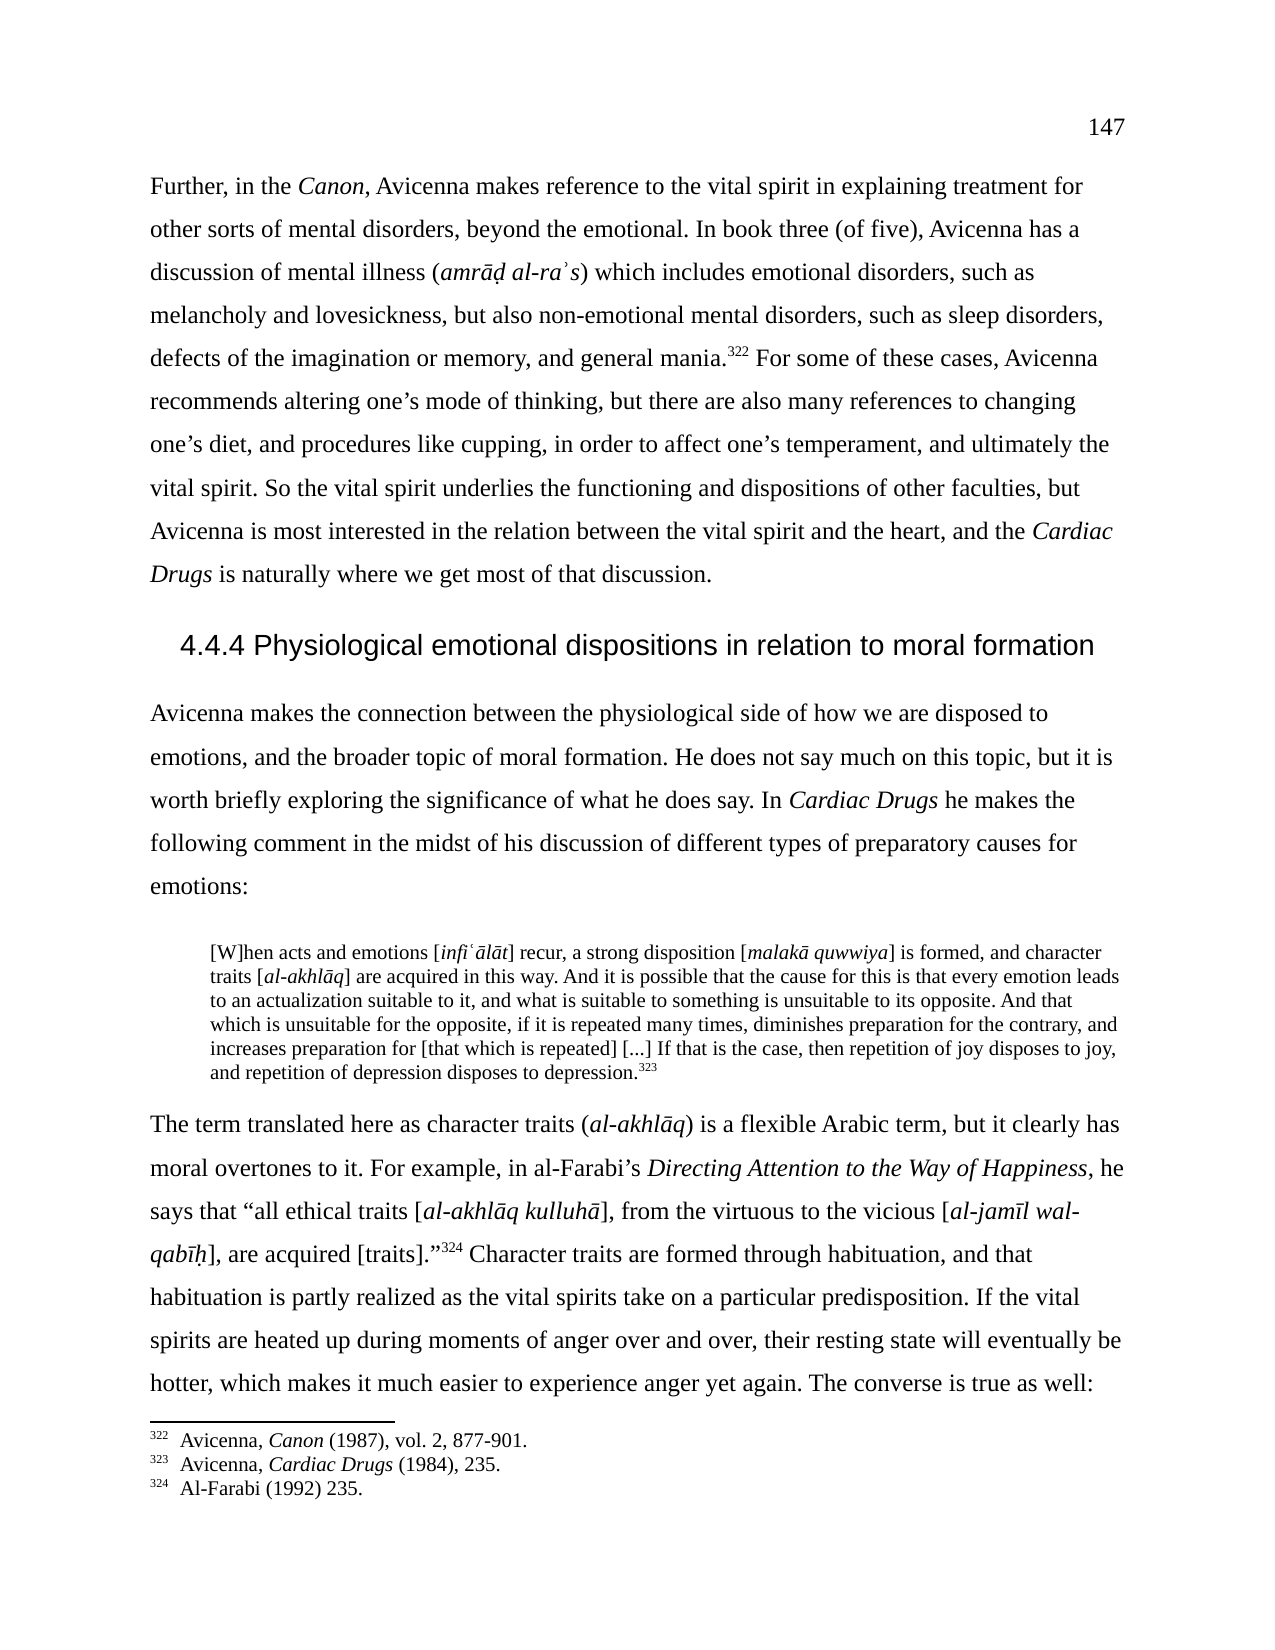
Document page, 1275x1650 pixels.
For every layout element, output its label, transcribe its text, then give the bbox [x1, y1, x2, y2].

text Avicenna, Canon (1987), vol. 2, 877-901. [150, 1428, 1125, 1452]
text Avicenna makes the connection between the physiological side of how we are disposed to emotions, and the broader topic of moral formation. He does not say much on this topic, but it is worth briefly exploring the significance of what he does say. In Cardiac Drugs he makes the following comment in the midst of his discussion of different types of preparatory causes for emotions: [150, 698, 1125, 900]
subtitle 4.4.4 Physiological emotional dispositions in relation to moral formation [180, 627, 1125, 661]
text Further, in the Canon, Avicenna makes reference to the vital spirit in explaining treatment for other sorts of mental disorders, beyond the emotional. In book three (of five), Avicenna has a discussion of mental illness (amrāḍ al-raʾs) which includes emotional disorders, such as melancholy and lovesickness, but also non-emotional mental disorders, such as sleep disorders, defects of the imagination or memory, and general mania. For some of these cases, Avicenna recommends altering one’s mode of thinking, but there are also many references to changing one’s diet, and procedures like cupping, in order to affect one’s temperament, and ultimately the vital spirit. So the vital spirit underlies the functioning and dispositions of other faculties, but Avicenna is most interested in the relation between the vital spirit and the heart, and the Cardiac Drugs is naturally where we get most of that discussion. [150, 171, 1125, 588]
text The term translated here as character traits (al-akhlāq) is a flexible Arabic term, but it clearly has moral overtones to it. For example, in al-Farabi’s Directing Attention to the Way of Happiness, he says that “all ethical traits [al-akhlāq kulluhā], from the virtuous to the vicious [al-jamīl wal-qabīḥ], are acquired [traits].” Character traits are formed through habituation, and that habituation is partly realized as the vital spirits take on a particular predisposition. If the vital spirits are heated up during moments of anger over and over, their resting state will eventually be hotter, which makes it much easier to experience anger yet again. The converse is true as well: [150, 1109, 1125, 1397]
text Al-Farabi (1992) 235. [150, 1476, 1125, 1500]
text [W]hen acts and emotions [infiʿālāt] recur, a strong disposition [malakā quwwiya] is formed, and character traits [al-akhlāq] are acquired in this way. And it is possible that the cause for this is that every emotion leads to an actualization suitable to it, and what is suitable to something is unsuitable to its opposite. And that which is unsuitable for the opposite, if it is repeated many times, diminishes preparation for the contrary, and increases preparation for [that which is repeated] [...] If that is the case, then repetition of joy disposes to joy, and repetition of depression disposes to depression. [210, 940, 1125, 1084]
text Avicenna, Cardiac Drugs (1984), 235. [150, 1452, 1125, 1476]
